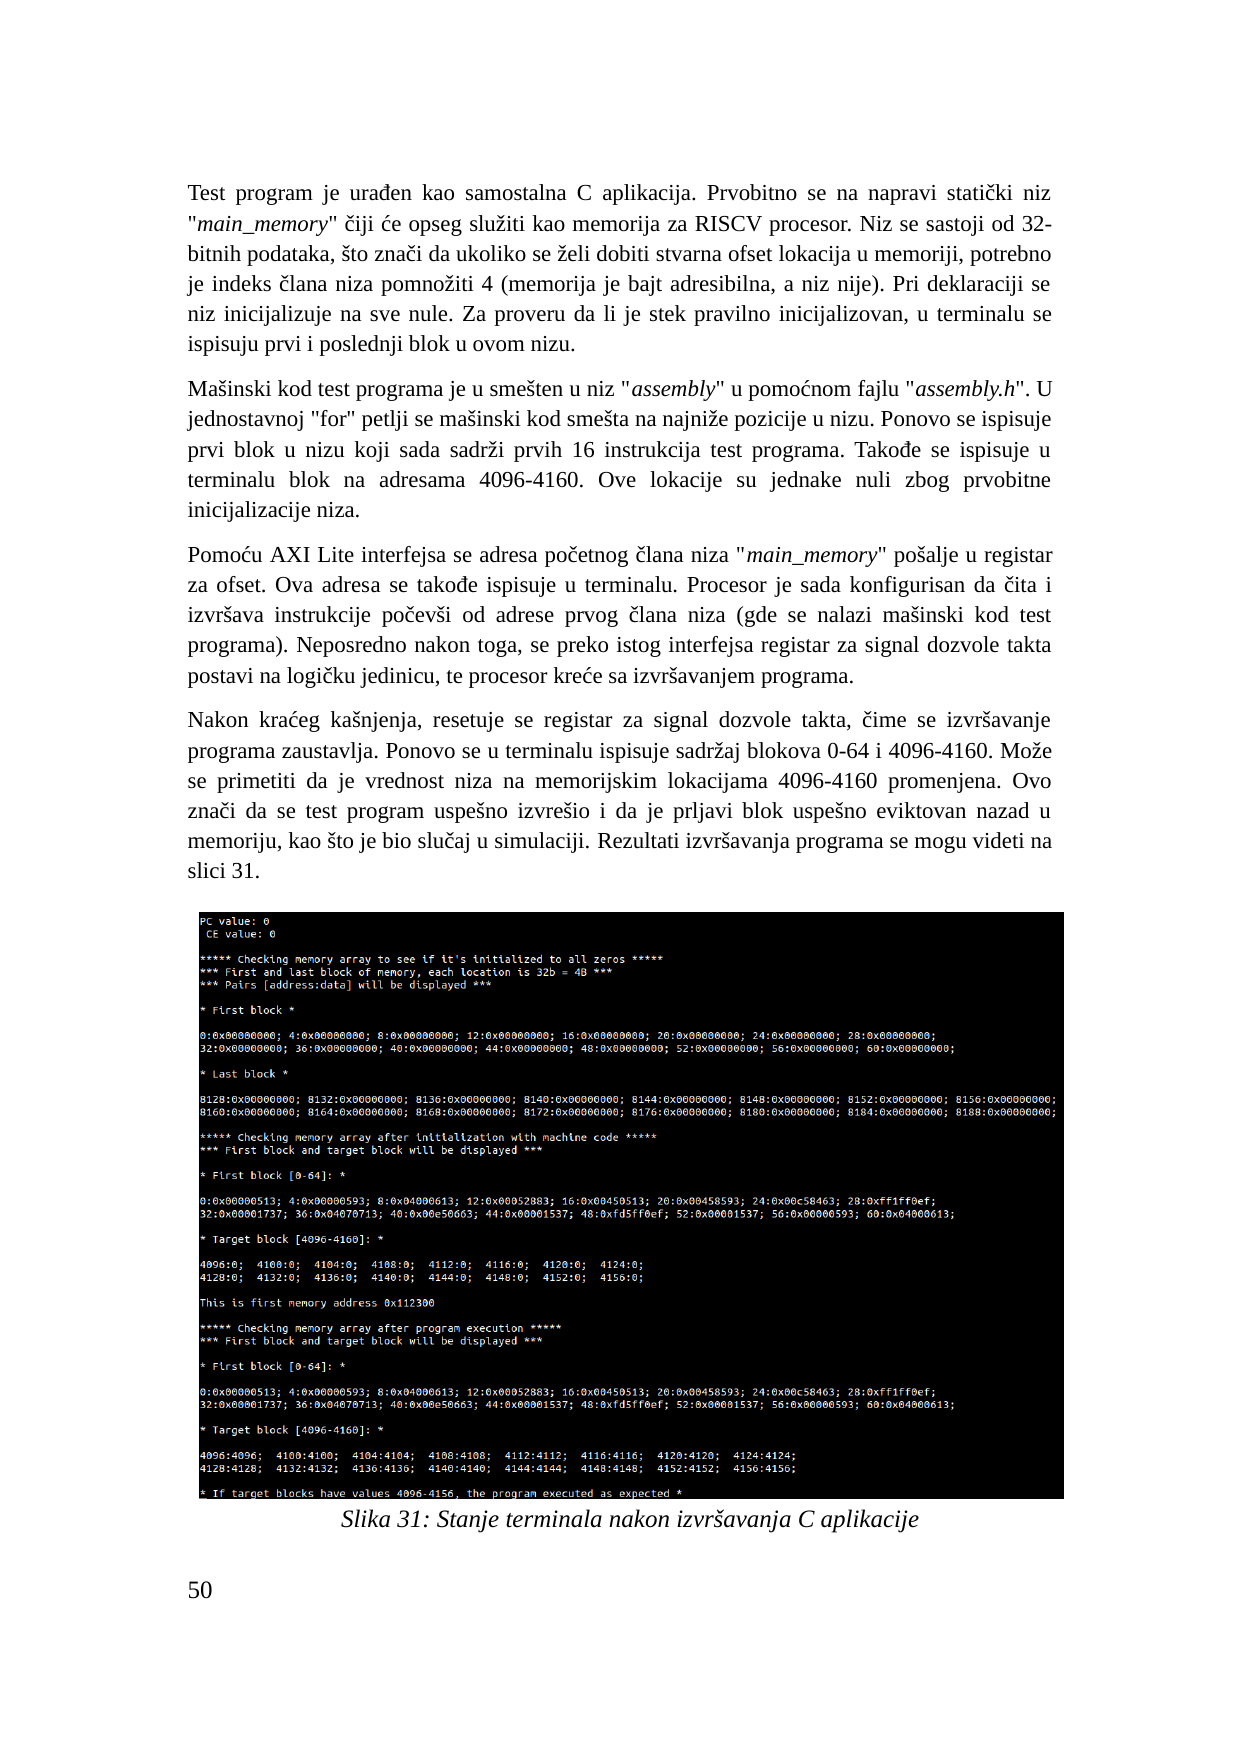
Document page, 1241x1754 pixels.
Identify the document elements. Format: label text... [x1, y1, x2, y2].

text Test program je urađen kao samostalna C aplikacija. Prvobitno se na napravi statički niz "main_memory" čiji će opseg služiti kao memorija za RISCV procesor. Niz se sastoji od 32-bitnih podataka, što znači da ukoliko se želi dobiti stvarna ofset lokacija u memoriji, potrebno je indeks člana niza pomnožiti 4 (memorija je bajt adresibilna, a niz nije). Pri deklaraciji se niz inicijalizuje na sve nule. Za proveru da li je stek pravilno inicijalizovan, u terminalu se ispisuju prvi i poslednji blok u ovom nizu. [187, 179, 1053, 357]
text Mašinski kod test programa je u smešten u niz "assembly" u pomoćnom fajlu "assembly.h". U jednostavnoj "for" petlji se mašinski kod smešta na najniže pozicije u nizu. Ponovo se ispisuje prvi blok u nizu koji sada sadrži prvih 16 instrukcija test programa. Takođe se ispisuje u terminalu blok na adresama 4096-4160. Ove lokacije su jednake nuli zbog prvobitne inicijalizacije niza. [187, 375, 1053, 522]
text Nakon kraćeg kašnjenja, resetuje se registar za signal dozvole takta, čime se izvršavanje programa zaustavlja. Ponovo se u terminalu ispisuje sadržaj blokova 0-64 i 4096-4160. Može se primetiti da je vrednost niza na memorijskim lokacijama 4096-4160 promenjena. Ovo znači da se test program uspešno izvrešio i da je prljavi blok uspešno eviktovan nazad u memoriju, kao što je bio slučaj u simulaciji. Rezultati izvršavanja programa se mogu videti na slici 31. [187, 707, 1053, 884]
text Slika 31: Stanje terminala nakon izvršavanja C aplikacije [198, 1499, 1064, 1533]
text Pomoću AXI Lite interfejsa se adresa početnog člana niza "main_memory" pošalje u registar za ofset. Ova adresa se takođe ispisuje u terminalu. Procesor je sada konfigurisan da čita i izvršava instrukcije počevši od adrese prvog člana niza (gde se nalazi mašinski kod test programa). Neposredno nakon toga, se preko istog interfejsa registar za signal dozvole takta postavi na logičku jedinicu, te procesor kreće sa izvršavanjem programa. [187, 541, 1053, 688]
picture [198, 912, 1064, 1499]
